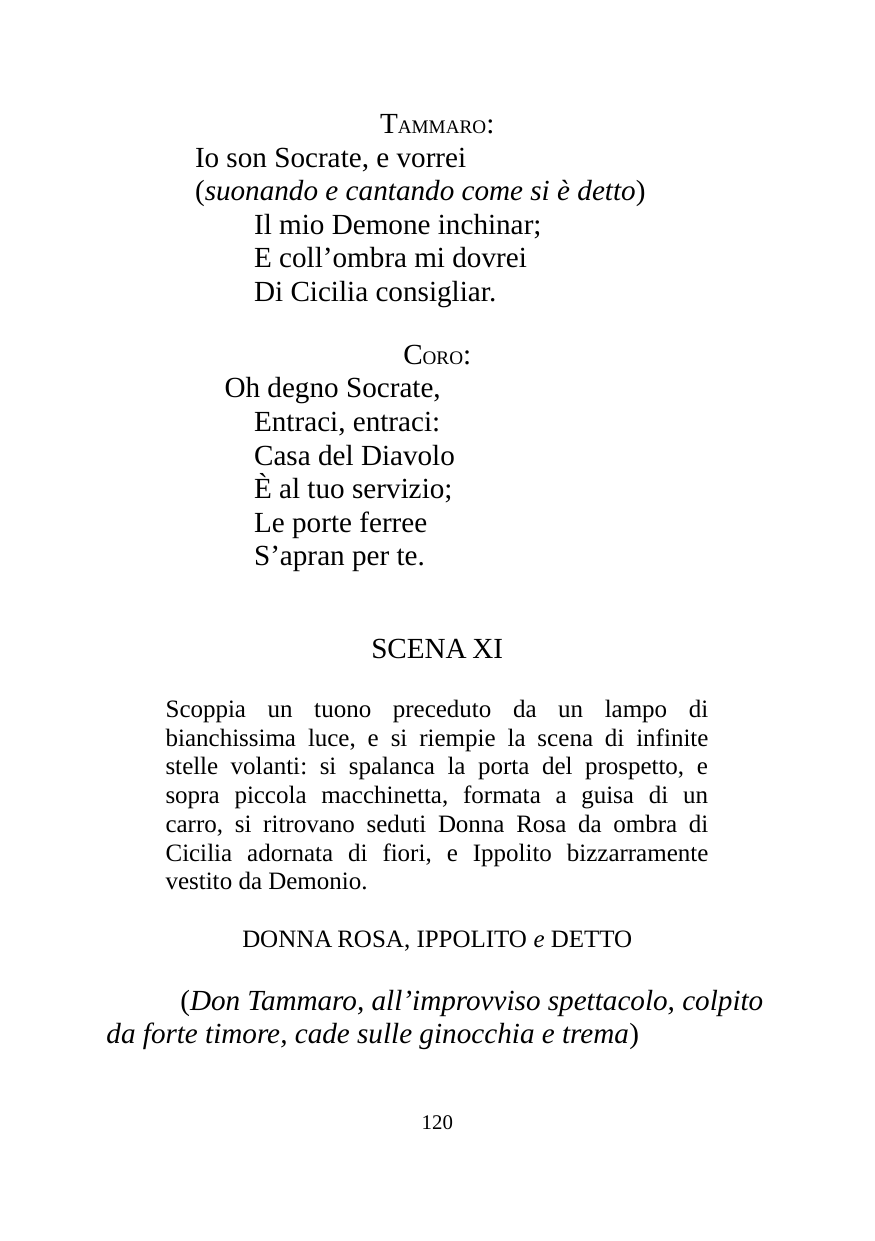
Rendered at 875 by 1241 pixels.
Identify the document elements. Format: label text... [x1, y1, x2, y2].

subtitle Scena XI [106, 631, 768, 664]
text Il mio Demone inchinar; E coll’ombra mi dovrei Di Cicilia consigliar. [254, 207, 768, 307]
text Coro: [106, 337, 768, 371]
text Scoppia un tuono preceduto da un lampo di bianchissima luce, e si riempie la scena di infinite stelle volanti: si spalanca la porta del prospetto, e sopra piccola macchinetta, formata a guisa di un carro, si ritrovano seduti Donna Rosa da ombra di Cicilia adornata di fiori, e Ippolito bizzarramente vestito da Demonio. [165, 694, 709, 895]
text DONNA ROSA, IPPOLITO e DETTO [165, 924, 709, 953]
text Oh degno Socrate, Entraci, entraci: Casa del Diavolo È al tuo servizio; Le porte ferree S’apran per te. [224, 371, 768, 572]
text Tammaro: [106, 106, 768, 140]
text (Don Tammaro, all’improvviso spettacolo, colpito da forte timore, cade sulle ginocchia e trema) [106, 983, 768, 1050]
text Io son Socrate, e vorrei (suonando e cantando come si è detto) [195, 140, 768, 207]
